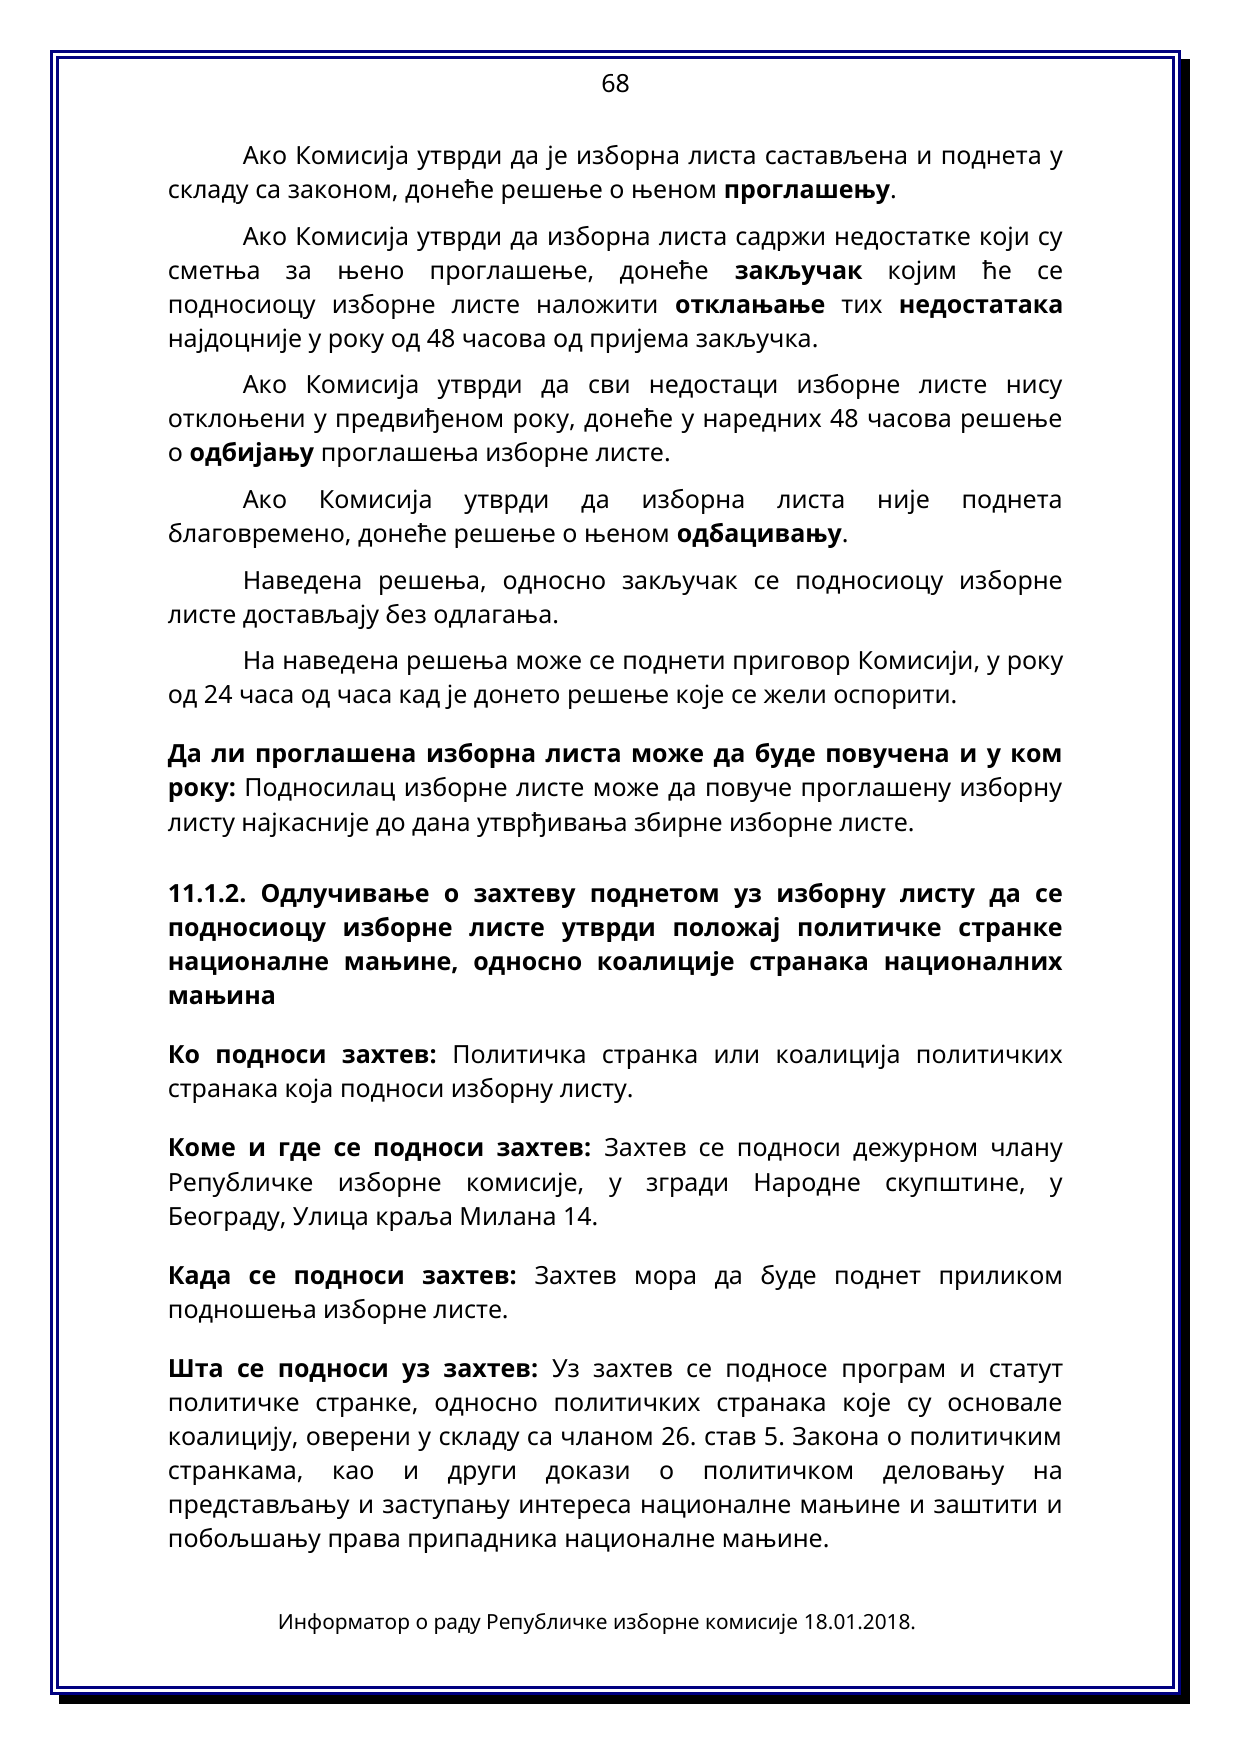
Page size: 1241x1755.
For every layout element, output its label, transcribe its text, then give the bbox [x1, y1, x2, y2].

subtitle 11.1.2. Одлучивање о захтеву поднетом уз изборну листу да се подносиоцу изборне листе утврди положај политичке странке националне мањине, односно коалиције странака националних мањина [168, 876, 1063, 1012]
text Ако Комисија утврди да изборна листа садржи недостатке који су сметња за њено проглашење, донеће закључак којим ће се подносиоцу изборне листе наложити отклањање тих недостатака најдоцније у року од 48 часова од пријема закључка. [168, 218, 1063, 354]
text Шта се подноси уз захтев: Уз захтев се подносе програм и статут политичке странке, односно политичких странака које су основале коалицију, оверени у складу са чланом 26. став 5. Закона о политичким странкама, као и други докази о политичком деловању на представљању и заступању интереса националне мањине и заштити и побољшању права припадника националне мањине. [168, 1350, 1063, 1555]
text Када се подноси захтев: Захтев мора да буде поднет приликом подношења изборне листе. [168, 1257, 1063, 1325]
text Да ли проглашена изборна листа може да буде повучена и у ком року: Подносилац изборне листе може да повуче проглашену изборну листу најкасније до дана утврђивања збирне изборне листе. [168, 736, 1063, 838]
text Ко подноси захтев: Политичка странка или коалиција политичких странака која подноси изборну листу. [168, 1037, 1063, 1105]
text Коме и где се подноси захтев: Захтев се подноси дежурном члану Републичке изборне комисије, у згради Народне скупштине, у Београду, Улица краља Милана 14. [168, 1130, 1063, 1232]
text Ако Комисија утврди да сви недостаци изборне листе нису отклоњени у предвиђеном року, донеће у наредних 48 часова решење о одбијању проглашења изборне листе. [168, 367, 1063, 469]
text Ако Комисија утврди да изборна листа није поднета благовремено, донеће решење о њеном одбацивању. [168, 482, 1063, 550]
text Ако Комисија утврди да је изборна листа састављена и поднета у складу са законом, донеће решење о њеном проглашењу. [168, 138, 1063, 206]
text На наведена решења може се поднети приговор Комисији, у року од 24 часа од часа кад је донето решење које се жели оспорити. [168, 643, 1063, 711]
text Наведена решења, односно закључак се подносиоцу изборне листе достављају без одлагања. [168, 562, 1063, 630]
